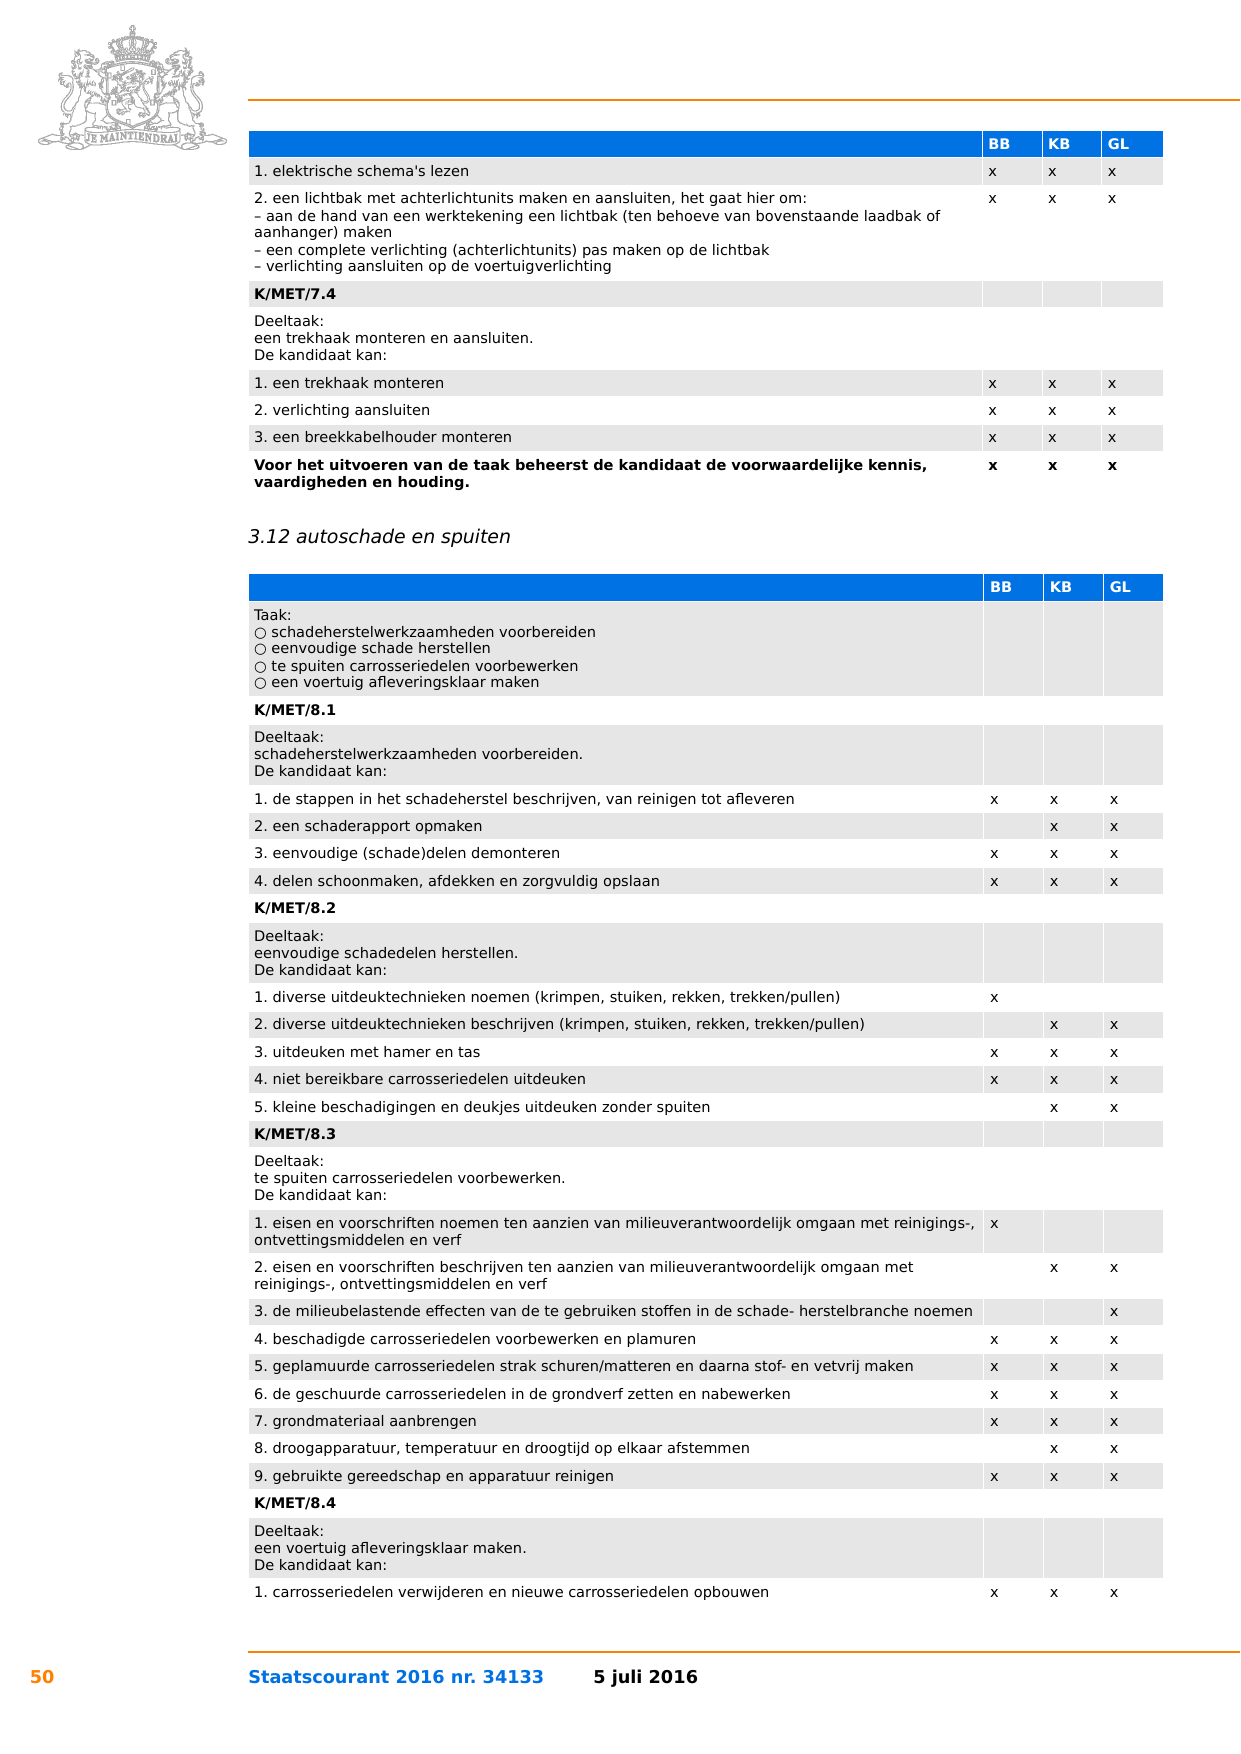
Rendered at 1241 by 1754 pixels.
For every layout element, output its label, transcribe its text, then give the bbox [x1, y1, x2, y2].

table_header [249, 574, 983, 601]
table_cell 3. eenvoudige (schade)delen demonteren [249, 841, 983, 867]
table_cell Deeltaak: eenvoudige schadedelen herstellen. De kandidaat kan: [249, 923, 983, 983]
table_cell x [1044, 1354, 1103, 1380]
table_cell 4. niet bereikbare carrosseriedelen uitdeuken [249, 1066, 983, 1093]
table_cell x [1102, 186, 1163, 280]
table_header KB [1044, 574, 1103, 601]
table_cell 2. verlichting aansluiten [249, 397, 982, 423]
table_cell x [1104, 1299, 1163, 1325]
table_cell [1044, 1149, 1103, 1209]
table_cell [1044, 1210, 1103, 1253]
table_cell [984, 895, 1043, 922]
table_cell [1044, 1518, 1103, 1578]
table_cell [1044, 697, 1103, 723]
table_cell x [983, 186, 1042, 280]
table_cell x [1104, 868, 1163, 894]
subtitle 3.12 autoschade en spuiten [248, 526, 1163, 548]
table_cell [1104, 895, 1163, 922]
table_cell [1104, 1121, 1163, 1147]
table_cell x [1104, 1012, 1163, 1038]
table_cell x [1104, 1354, 1163, 1380]
table_cell x [1104, 1326, 1163, 1352]
table_cell x [1044, 1579, 1103, 1606]
table_header BB [983, 131, 1042, 157]
table_cell x [984, 786, 1043, 812]
table_cell 2. een schaderapport opmaken [249, 813, 983, 839]
table_cell Taak: ○ schadeherstelwerkzaamheden voorbereiden ○ eenvoudige schade herstellen ○ te spuiten carrosseriedelen voorbewerken ○ een voertuig afleveringsklaar maken [249, 602, 983, 696]
table_cell x [1104, 1579, 1163, 1606]
table_cell x [1044, 841, 1103, 867]
table_cell Deeltaak: een trekhaak monteren en aansluiten. De kandidaat kan: [249, 309, 982, 369]
table_cell x [1104, 1381, 1163, 1407]
table_cell x [1104, 841, 1163, 867]
table_cell [1104, 1490, 1163, 1517]
table_cell x [1102, 370, 1163, 396]
table_cell [1044, 602, 1103, 696]
table_cell x [984, 1463, 1043, 1489]
table_cell Deeltaak: te spuiten carrosseriedelen voorbewerken. De kandidaat kan: [249, 1149, 983, 1209]
table_cell 5. geplamuurde carrosseriedelen strak schuren/matteren en daarna stof- en vetvrij maken [249, 1354, 983, 1380]
table_cell x [1044, 1066, 1103, 1093]
table_cell x [1043, 186, 1101, 280]
table_cell x [1104, 1463, 1163, 1489]
table_cell [1044, 984, 1103, 1011]
picture [38, 25, 227, 150]
table_cell x [1044, 1326, 1103, 1352]
table_cell [984, 1299, 1043, 1325]
table_cell [1104, 1149, 1163, 1209]
table_cell [984, 1121, 1043, 1147]
table_cell [984, 1518, 1043, 1578]
table_cell x [984, 868, 1043, 894]
table_cell x [1102, 158, 1163, 185]
table_cell [1104, 725, 1163, 785]
table_cell 1. de stappen in het schadeherstel beschrijven, van reinigen tot afleveren [249, 786, 983, 812]
table_cell 6. de geschuurde carrosseriedelen in de grondverf zetten en nabewerken [249, 1381, 983, 1407]
table_cell Deeltaak: een voertuig afleveringsklaar maken. De kandidaat kan: [249, 1518, 983, 1578]
table_cell [984, 1490, 1043, 1517]
table_cell [984, 923, 1043, 983]
table_cell [984, 813, 1043, 839]
table_cell 4. delen schoonmaken, afdekken en zorgvuldig opslaan [249, 868, 983, 894]
table_cell K/MET/8.3 [249, 1121, 983, 1147]
table_cell 1. elektrische schema's lezen [249, 158, 982, 185]
table_cell 5. kleine beschadigingen en deukjes uitdeuken zonder spuiten [249, 1094, 983, 1120]
table_cell 3. uitdeuken met hamer en tas [249, 1039, 983, 1065]
table_cell x [1104, 1066, 1163, 1093]
table_cell [1044, 725, 1103, 785]
table_cell K/MET/8.2 [249, 895, 983, 922]
table_cell [984, 1012, 1043, 1038]
table_cell K/MET/8.4 [249, 1490, 983, 1517]
table_cell x [1044, 1436, 1103, 1462]
table_cell x [1102, 425, 1163, 451]
table_cell [984, 725, 1043, 785]
table_cell 1. carrosseriedelen verwijderen en nieuwe carrosseriedelen opbouwen [249, 1579, 983, 1606]
table_cell [1104, 697, 1163, 723]
table_cell [1104, 1210, 1163, 1253]
table_cell 1. een trekhaak monteren [249, 370, 982, 396]
table_cell 9. gebruikte gereedschap en apparatuur reinigen [249, 1463, 983, 1489]
table_cell x [983, 370, 1042, 396]
table_cell 2. diverse uitdeuktechnieken beschrijven (krimpen, stuiken, rekken, trekken/pullen) [249, 1012, 983, 1038]
table_cell [1044, 1121, 1103, 1147]
table_cell x [1043, 370, 1101, 396]
table_cell x [1044, 786, 1103, 812]
table_cell 1. diverse uitdeuktechnieken noemen (krimpen, stuiken, rekken, trekken/pullen) [249, 984, 983, 1011]
table_cell x [983, 158, 1042, 185]
table_cell 8. droogapparatuur, temperatuur en droogtijd op elkaar afstemmen [249, 1436, 983, 1462]
table_cell [1044, 1490, 1103, 1517]
table_cell x [1104, 786, 1163, 812]
table_cell Deeltaak: schadeherstelwerkzaamheden voorbereiden. De kandidaat kan: [249, 725, 983, 785]
table_cell [1044, 1299, 1103, 1325]
table_cell x [983, 452, 1042, 495]
table_cell K/MET/7.4 [249, 281, 982, 307]
table_cell x [984, 1326, 1043, 1352]
table_header GL [1102, 131, 1163, 157]
table_cell x [1104, 1094, 1163, 1120]
table_cell x [1102, 397, 1163, 423]
table_cell x [984, 1408, 1043, 1434]
table_cell [983, 281, 1042, 307]
table_cell x [984, 1579, 1043, 1606]
table_cell x [983, 425, 1042, 451]
table_cell x [984, 1039, 1043, 1065]
table_cell x [984, 1210, 1043, 1253]
table_cell 1. eisen en voorschriften noemen ten aanzien van milieuverantwoordelijk omgaan met reinigings-, ontvettingsmiddelen en verf [249, 1210, 983, 1253]
table_cell [984, 1094, 1043, 1120]
table_cell x [1104, 1408, 1163, 1434]
table_cell [1104, 984, 1163, 1011]
table_header GL [1104, 574, 1163, 601]
table_cell [984, 1149, 1043, 1209]
table_cell [984, 1436, 1043, 1462]
table_cell 4. beschadigde carrosseriedelen voorbewerken en plamuren [249, 1326, 983, 1352]
table_cell x [984, 841, 1043, 867]
table_cell x [1044, 1094, 1103, 1120]
table_cell [1104, 923, 1163, 983]
table_cell [983, 309, 1042, 369]
table_header BB [984, 574, 1043, 601]
table_cell x [1043, 425, 1101, 451]
table_cell x [1043, 397, 1101, 423]
table_cell 7. grondmateriaal aanbrengen [249, 1408, 983, 1434]
table_cell x [983, 397, 1042, 423]
table_cell [1044, 895, 1103, 922]
table_cell x [1043, 158, 1101, 185]
table_cell [1104, 602, 1163, 696]
table_cell [1104, 1518, 1163, 1578]
table_cell x [1044, 813, 1103, 839]
table_cell x [1044, 868, 1103, 894]
table_header [249, 131, 982, 157]
table_cell x [1044, 1463, 1103, 1489]
table_cell x [1104, 1436, 1163, 1462]
table_cell K/MET/8.1 [249, 697, 983, 723]
table_cell [1043, 281, 1101, 307]
table_cell [984, 602, 1043, 696]
table_cell x [1104, 1254, 1163, 1298]
table_cell [1043, 309, 1101, 369]
table_cell x [1104, 813, 1163, 839]
table_cell x [1043, 452, 1101, 495]
table_cell x [1044, 1408, 1103, 1434]
table_cell [1044, 923, 1103, 983]
table_cell 3. een breekkabelhouder monteren [249, 425, 982, 451]
table_cell [1102, 281, 1163, 307]
table_cell x [1044, 1381, 1103, 1407]
table_cell x [1044, 1012, 1103, 1038]
table_cell 3. de milieubelastende effecten van de te gebruiken stoffen in de schade- herstelbranche noemen [249, 1299, 983, 1325]
table_cell x [1102, 452, 1163, 495]
table_cell x [984, 1354, 1043, 1380]
table_cell [984, 1254, 1043, 1298]
table_cell x [1044, 1039, 1103, 1065]
table_cell Voor het uitvoeren van de taak beheerst de kandidaat de voorwaardelijke kennis, vaardigheden en houding. [249, 452, 982, 495]
table_cell x [984, 1066, 1043, 1093]
table_cell x [984, 984, 1043, 1011]
table_cell x [984, 1381, 1043, 1407]
table_cell x [1104, 1039, 1163, 1065]
table_cell 2. eisen en voorschriften beschrijven ten aanzien van milieuverantwoordelijk omgaan met reinigings-, ontvettingsmiddelen en verf [249, 1254, 983, 1298]
table_cell 2. een lichtbak met achterlichtunits maken en aansluiten, het gaat hier om: – aan de hand van een werktekening een lichtbak (ten behoeve van bovenstaande laadbak of aanhanger) maken – een complete verlichting (achterlichtunits) pas maken op de lichtbak – verlichting aansluiten op de voertuigverlichting [249, 186, 982, 280]
table_cell [984, 697, 1043, 723]
table_cell [1102, 309, 1163, 369]
table_header KB [1043, 131, 1101, 157]
table_cell x [1044, 1254, 1103, 1298]
